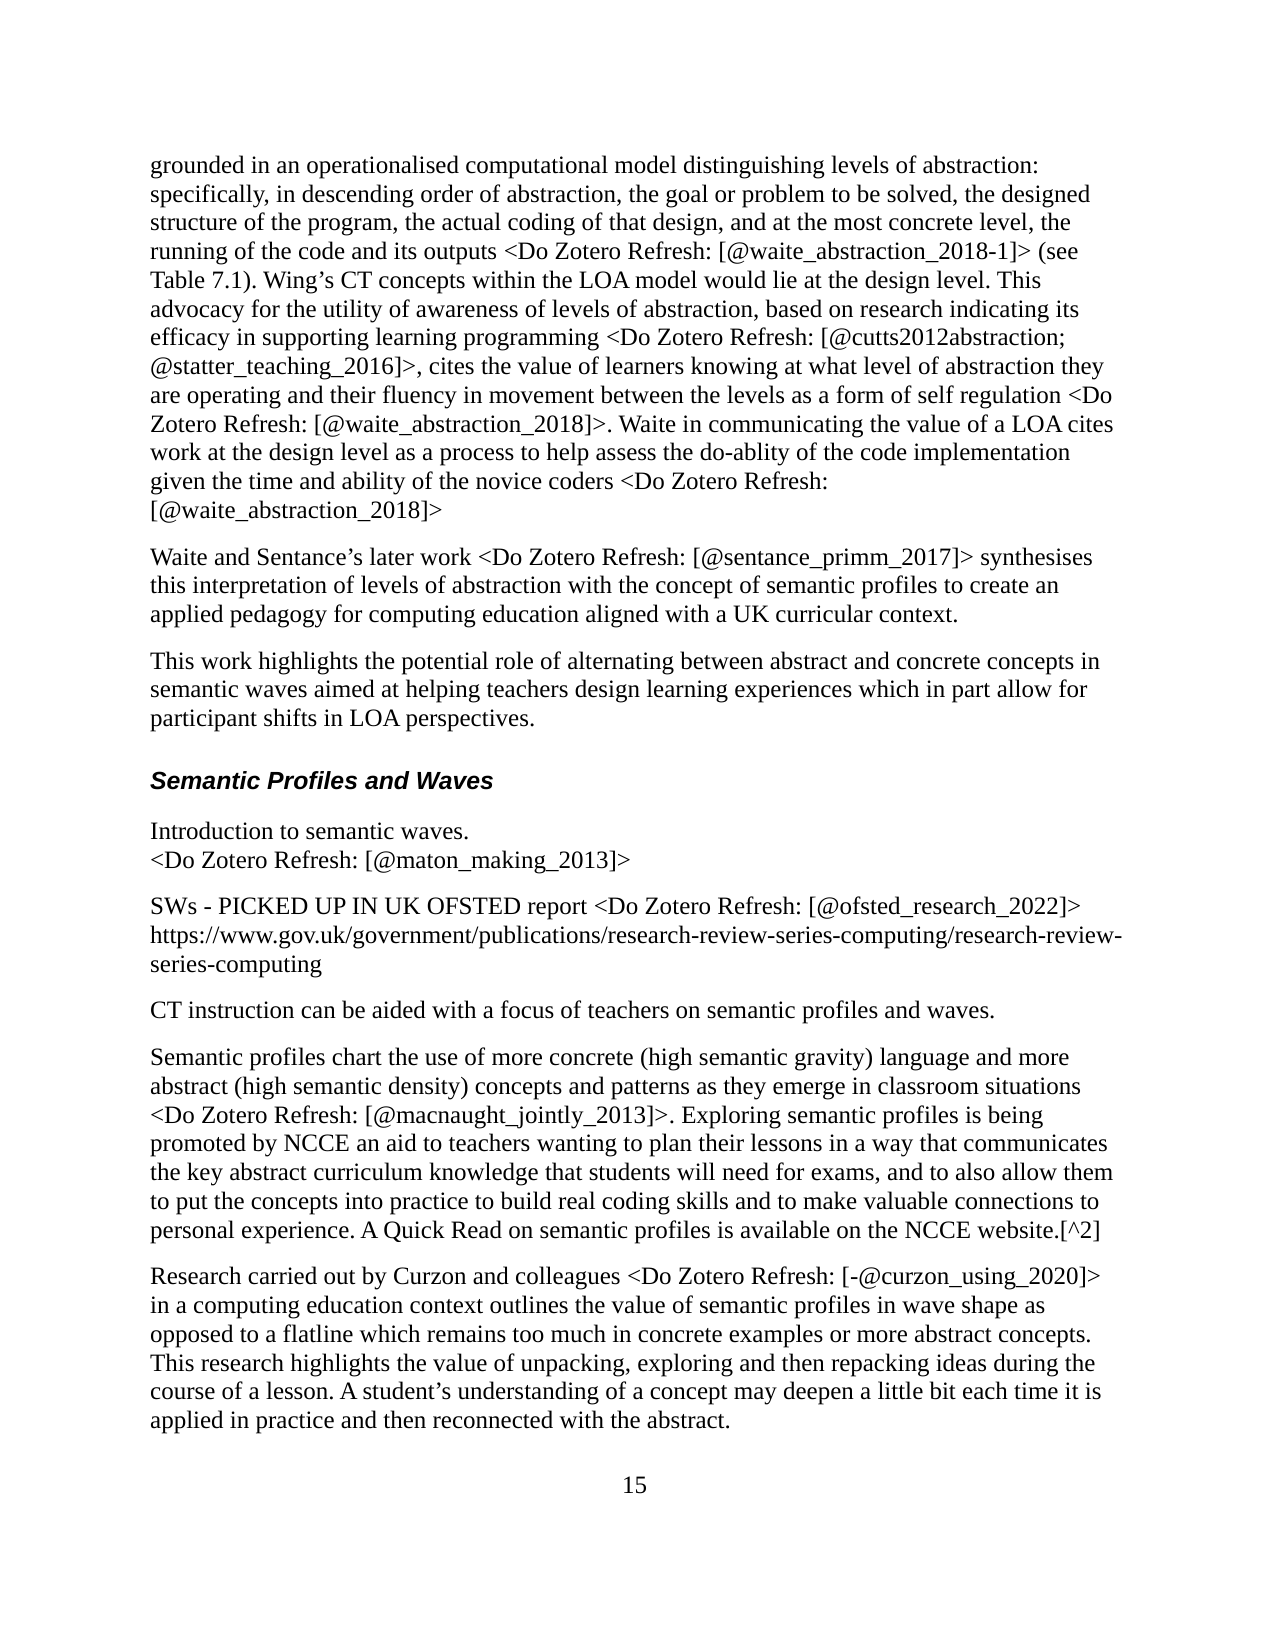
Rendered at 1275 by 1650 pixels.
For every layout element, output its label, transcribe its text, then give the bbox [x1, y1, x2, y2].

text Semantic profiles chart the use of more concrete (high semantic gravity) language and more abstract (high semantic density) concepts and patterns as they emerge in classroom situations <Do Zotero Refresh: [@macnaught_jointly_2013]>. Exploring semantic profiles is being promoted by NCCE an aid to teachers wanting to plan their lessons in a way that communicates the key abstract curriculum knowledge that students will need for exams, and to also allow them to put the concepts into practice to build real coding skills and to make valuable connections to personal experience. A Quick Read on semantic profiles is available on the NCCE website.[^2] [150, 1042, 1125, 1243]
text This work highlights the potential role of alternating between abstract and concrete concepts in semantic waves aimed at helping teachers design learning experiences which in part allow for participant shifts in LOA perspectives. [150, 646, 1125, 732]
text CT instruction can be aided with a focus of teachers on semantic profiles and waves. [150, 996, 1125, 1024]
text SWs - PICKED UP IN UK OFSTED report <Do Zotero Refresh: [@ofsted_research_2022]> https://www.gov.uk/government/publications/research-review-series-computing/research-review-series-computing [150, 891, 1125, 978]
text Research carried out by Curzon and colleagues <Do Zotero Refresh: [-@curzon_using_2020]> in a computing education context outlines the value of semantic profiles in wave shape as opposed to a flatline which remains too much in concrete examples or more abstract concepts. This research highlights the value of unpacking, exploring and then repacking ideas during the course of a lesson. A student’s understanding of a concept may deepen a little bit each time it is applied in practice and then reconnected with the abstract. [150, 1261, 1125, 1434]
text Introduction to semantic waves. <Do Zotero Refresh: [@maton_making_2013]> [150, 816, 1125, 873]
text grounded in an operationalised computational model distinguishing levels of abstraction: specifically, in descending order of abstraction, the goal or problem to be solved, the designed structure of the program, the actual coding of that design, and at the most concrete level, the running of the code and its outputs <Do Zotero Refresh: [@waite_abstraction_2018-1]> (see Table 7.1). Wing’s CT concepts within the LOA model would lie at the design level. This advocacy for the utility of awareness of levels of abstraction, based on research indicating its efficacy in supporting learning programming <Do Zotero Refresh: [@cutts2012abstraction; @statter_teaching_2016]>, cites the value of learners knowing at what level of abstraction they are operating and their fluency in movement between the levels as a form of self regulation <Do Zotero Refresh: [@waite_abstraction_2018]>. Waite in communicating the value of a LOA cites work at the design level as a process to help assess the do-ablity of the code implementation given the time and ability of the novice coders <Do Zotero Refresh: [@waite_abstraction_2018]> [150, 150, 1125, 524]
text Waite and Sentance’s later work <Do Zotero Refresh: [@sentance_primm_2017]> synthesises this interpretation of levels of abstraction with the concept of semantic profiles to create an applied pedagogy for computing education aligned with a UK curricular context. [150, 542, 1125, 628]
subtitle Semantic Profiles and Waves [150, 766, 1125, 794]
